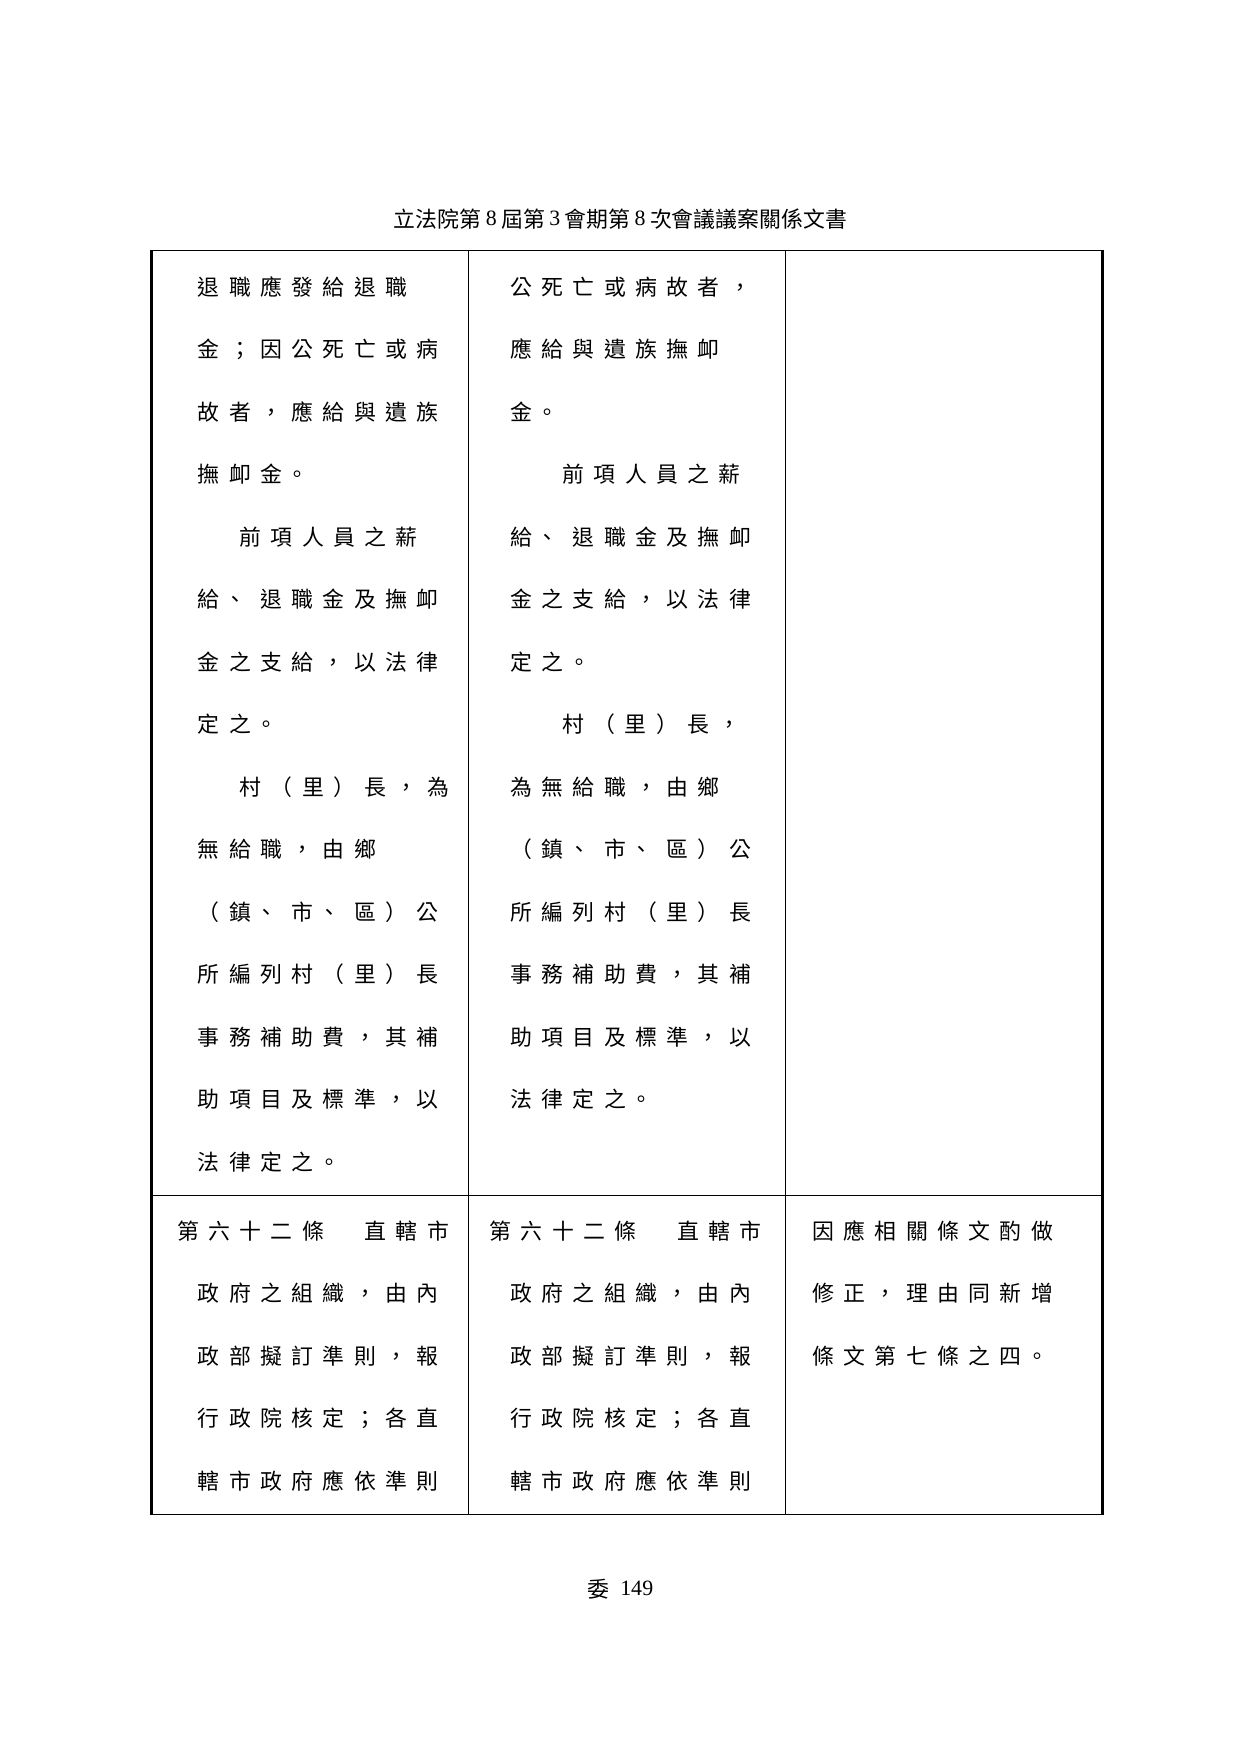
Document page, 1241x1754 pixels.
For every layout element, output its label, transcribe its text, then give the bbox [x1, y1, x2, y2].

table_cell 第六十二條 直轄市政府之組織，由內政部擬訂準則，報行政院核定；各直轄市政府應依準則 [153, 1196, 468, 1514]
table_cell 第六十二條 直轄市政府之組織，由內政部擬訂準則，報行政院核定；各直轄市政府應依準則 [469, 1196, 785, 1514]
table_cell [786, 251, 1101, 1194]
table_cell 退職應發給退職金；因公死亡或病故者，應給與遺族撫卹金。 前項人員之薪給、退職金及撫卹金之支給，以法律定之。 村（里）長，為無給職，由鄉（鎮、市、區）公所編列村（里）長事務補助費，其補助項目及標準，以法律定之。 [153, 251, 468, 1194]
table_cell 因應相關條文酌做修正，理由同新增條文第七條之四。 [786, 1196, 1101, 1514]
table_cell 公死亡或病故者，應給與遺族撫卹金。 前項人員之薪給、退職金及撫卹金之支給，以法律定之。 村（里）長，為無給職，由鄉（鎮、市、區）公所編列村（里）長事務補助費，其補助項目及標準，以法律定之。 [469, 251, 785, 1194]
